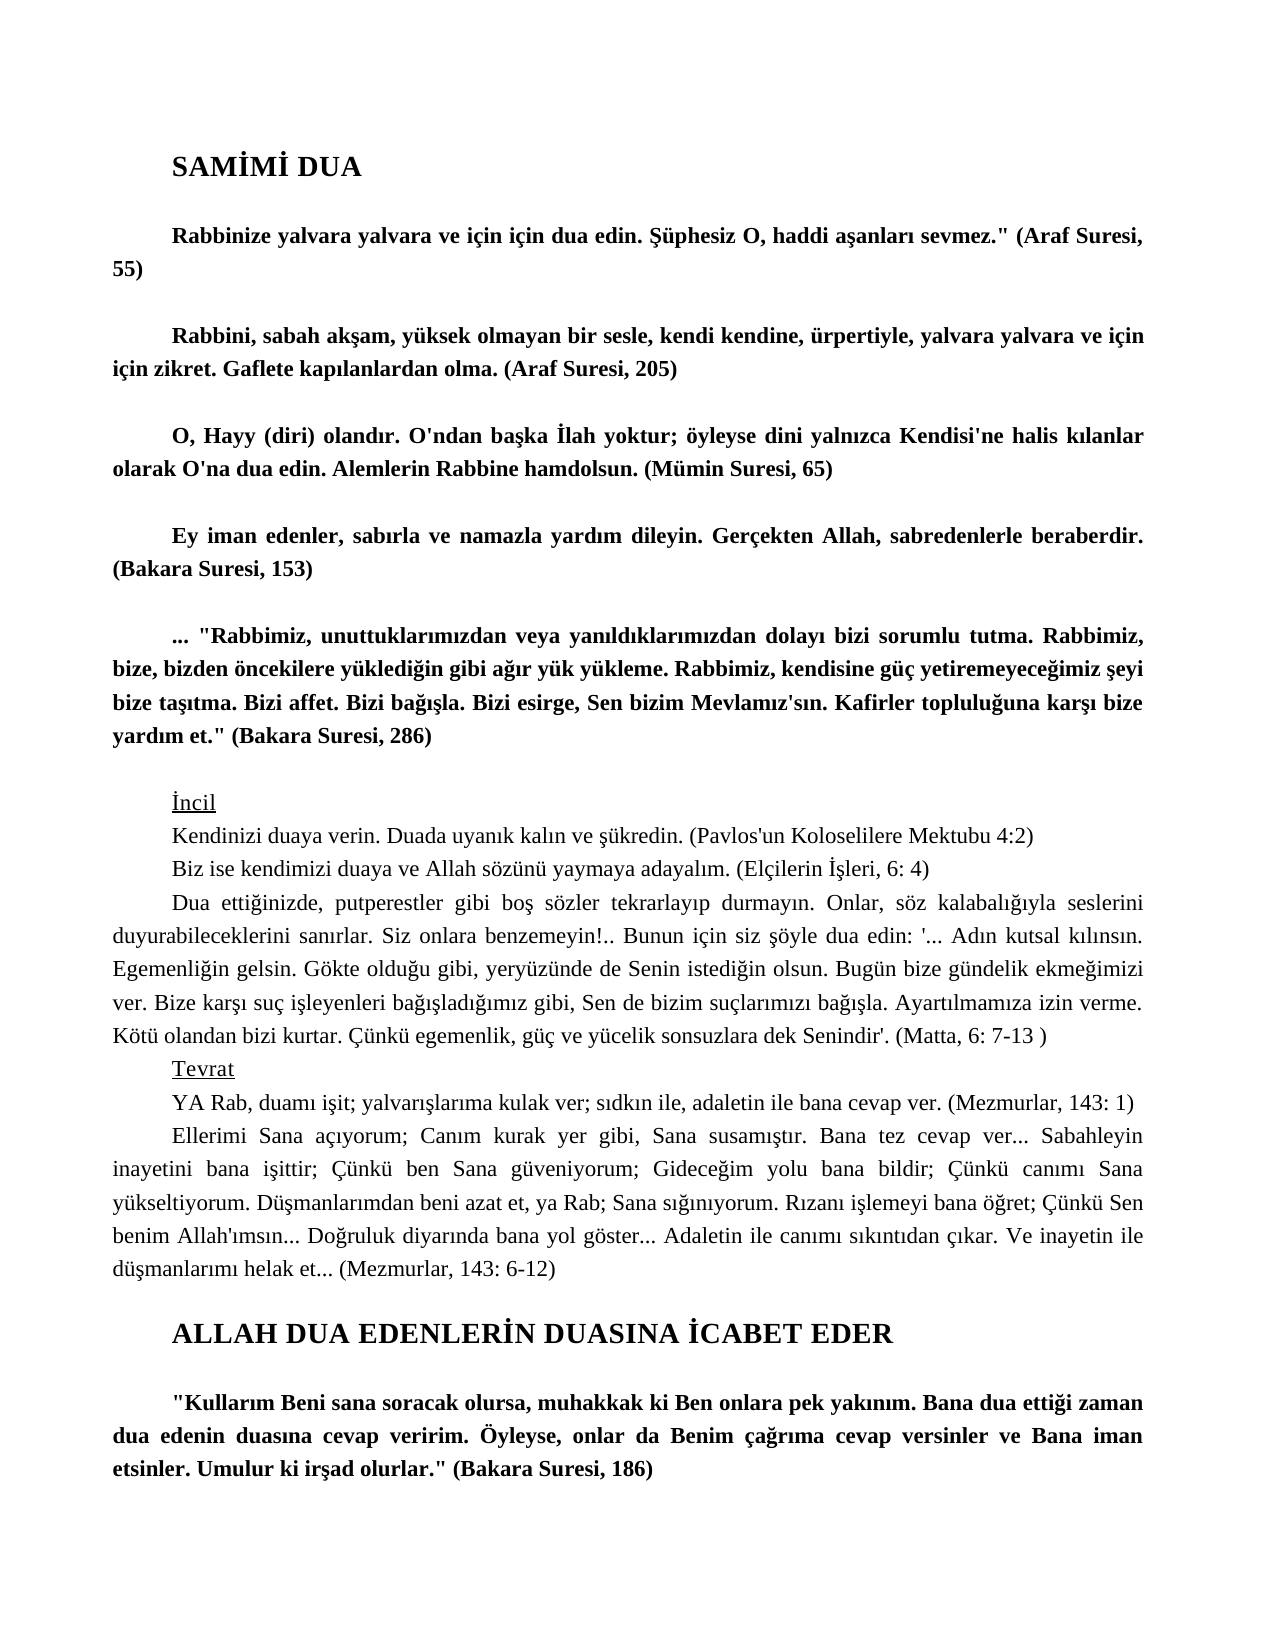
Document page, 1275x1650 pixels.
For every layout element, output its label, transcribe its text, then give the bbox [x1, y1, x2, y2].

text YA Rab, duamı işit; yalvarışlarıma kulak ver; sıdkın ile, adaletin ile bana cevap ver. (Mezmurlar, 143: 1) [112, 1083, 1145, 1117]
text "Kullarım Beni sana soracak olursa, muhakkak ki Ben onlara pek yakınım. Bana dua ettiği zaman dua edenin duasına cevap veririm. Öyleyse, onlar da Benim çağrıma cevap versinler ve Bana iman etsinler. Umulur ki irşad olurlar." (Bakara Suresi, 186) [112, 1383, 1145, 1483]
text Rabbinize yalvara yalvara ve için için dua edin. Şüphesiz O, haddi aşanları sevmez." (Araf Suresi, 55) [112, 217, 1145, 283]
text SAMİMİ DUA [112, 150, 1145, 183]
text İncil [112, 783, 1145, 817]
text Rabbini, sabah akşam, yüksek olmayan bir sesle, kendi kendine, ürpertiyle, yalvara yalvara ve için için zikret. Gaflete kapılanlardan olma. (Araf Suresi, 205) [112, 317, 1145, 383]
text Biz ise kendimizi duaya ve Allah sözünü yaymaya adayalım. (Elçilerin İşleri, 6: 4) [112, 850, 1145, 883]
text Ey iman edenler, sabırla ve namazla yardım dileyin. Gerçekten Allah, sabredenlerle beraberdir. (Bakara Suresi, 153) [112, 517, 1145, 583]
text ... "Rabbimiz, unuttuklarımızdan veya yanıldıklarımızdan dolayı bizi sorumlu tutma. Rabbimiz, bize, bizden öncekilere yüklediğin gibi ağır yük yükleme. Rabbimiz, kendisine güç yetiremeyeceğimiz şeyi bize taşıtma. Bizi affet. Bizi bağışla. Bizi esirge, Sen bizim Mevlamız'sın. Kafirler topluluğuna karşı bize yardım et." (Bakara Suresi, 286) [112, 617, 1145, 750]
text ALLAH DUA EDENLERİN DUASINA İCABET EDER [112, 1317, 1145, 1350]
text Dua ettiğinizde, putperestler gibi boş sözler tekrarlayıp durmayın. Onlar, söz kalabalığıyla seslerini duyurabileceklerini sanırlar. Siz onlara benzemeyin!.. Bunun için siz şöyle dua edin: '... Adın kutsal kılınsın. Egemenliğin gelsin. Gökte olduğu gibi, yeryüzünde de Senin istediğin olsun. Bugün bize gündelik ekmeğimizi ver. Bize karşı suç işleyenleri bağışladığımız gibi, Sen de bizim suçlarımızı bağışla. Ayartılmamıza izin verme. Kötü olandan bizi kurtar. Çünkü egemenlik, güç ve yücelik sonsuzlara dek Senindir'. (Matta, 6: 7-13 ) [112, 883, 1145, 1050]
text Kendinizi duaya verin. Duada uyanık kalın ve şükredin. (Pavlos'un Koloselilere Mektubu 4:2) [112, 817, 1145, 850]
text Ellerimi Sana açıyorum; Canım kurak yer gibi, Sana susamıştır. Bana tez cevap ver... Sabahleyin inayetini bana işittir; Çünkü ben Sana güveniyorum; Gideceğim yolu bana bildir; Çünkü canımı Sana yükseltiyorum. Düşmanlarımdan beni azat et, ya Rab; Sana sığınıyorum. Rızanı işlemeyi bana öğret; Çünkü Sen benim Allah'ımsın... Doğruluk diyarında bana yol göster... Adaletin ile canımı sıkıntıdan çıkar. Ve inayetin ile düşmanlarımı helak et... (Mezmurlar, 143: 6-12) [112, 1117, 1145, 1283]
text Tevrat [112, 1050, 1145, 1083]
text O, Hayy (diri) olandır. O'ndan başka İlah yoktur; öyleyse dini yalnızca Kendisi'ne halis kılanlar olarak O'na dua edin. Alemlerin Rabbine hamdolsun. (Mümin Suresi, 65) [112, 417, 1145, 483]
